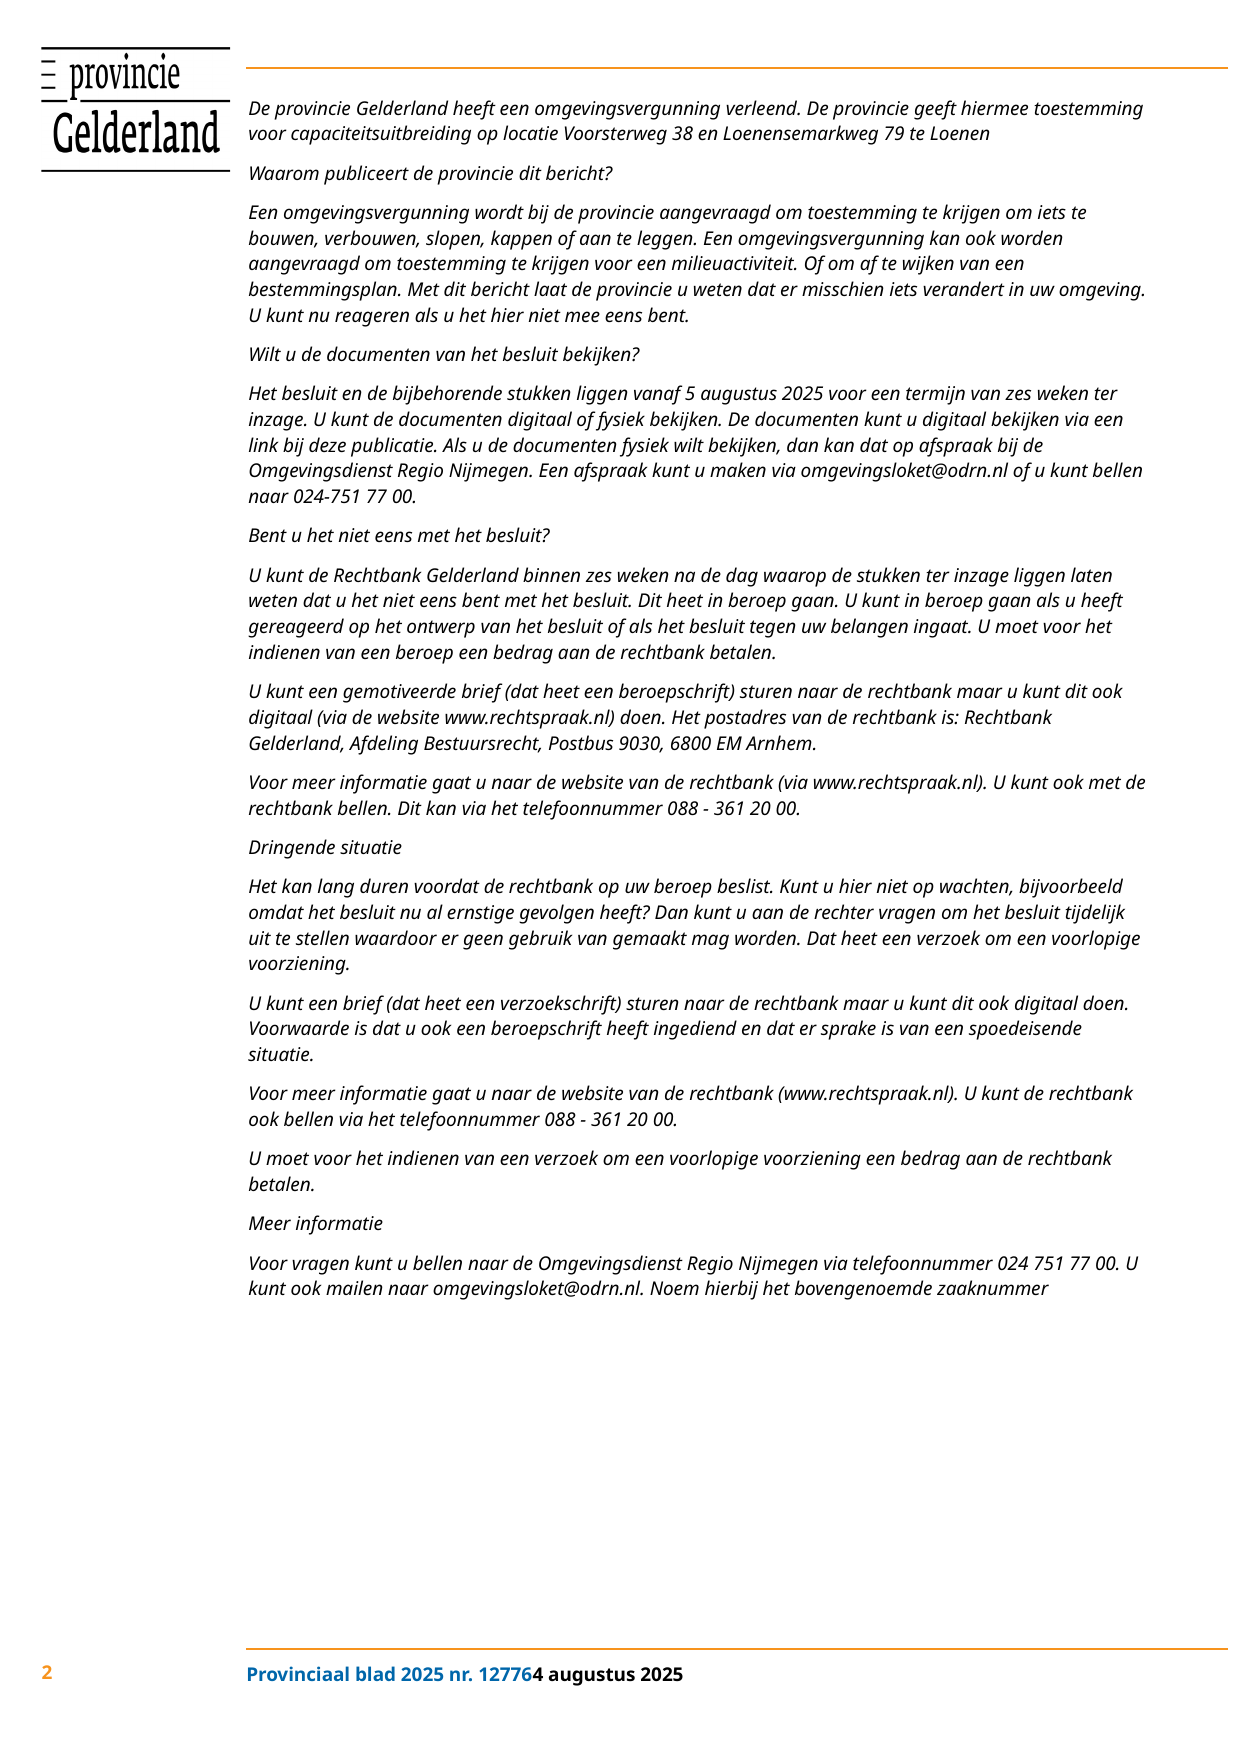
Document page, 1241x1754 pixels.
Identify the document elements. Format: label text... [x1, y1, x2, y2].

text Bent u het niet eens met het besluit? [248, 523, 1152, 548]
text Een omgevingsvergunning wordt bij de provincie aangevraagd om toestemming te krijgen om iets te bouwen, verbouwen, slopen, kappen of aan te leggen. Een omgevingsvergunning kan ook worden aangevraagd om toestemming te krijgen voor een milieuactiviteit. Of om af te wijken van een bestemmingsplan. Met dit bericht laat de provincie u weten dat er misschien iets verandert in uw omgeving. U kunt nu reageren als u het hier niet mee eens bent. [248, 199, 1152, 328]
text U kunt een gemotiveerde brief (dat heet een beroepschrift) sturen naar de rechtbank maar u kunt dit ook digitaal (via de website www.rechtspraak.nl) doen. Het postadres van de rechtbank is: Rechtbank Gelderland, Afdeling Bestuursrecht, Postbus 9030, 6800 EM Arnhem. [248, 678, 1152, 756]
text De provincie Gelderland heeft een omgevingsvergunning verleend. De provincie geeft hiermee toestemming voor capaciteitsuitbreiding op locatie Voorsterweg 38 en Loenensemarkweg 79 te Loenen [248, 95, 1152, 146]
picture [41, 47, 231, 172]
text Dringende situatie [248, 834, 1152, 860]
text U kunt de Rechtbank Gelderland binnen zes weken na de dag waarop de stukken ter inzage liggen laten weten dat u het niet eens bent met het besluit. Dit heet in beroep gaan. U kunt in beroep gaan als u heeft gereageerd op het ontwerp van het besluit of als het besluit tegen uw belangen ingaat. U moet voor het indienen van een beroep een bedrag aan de rechtbank betalen. [248, 562, 1152, 665]
text U kunt een brief (dat heet een verzoekschrift) sturen naar de rechtbank maar u kunt dit ook digitaal doen. Voorwaarde is dat u ook een beroepschrift heeft ingediend en dat er sprake is van een spoedeisende situatie. [248, 990, 1152, 1067]
text Meer informatie [248, 1211, 1152, 1236]
text Het kan lang duren voordat de rechtbank op uw beroep beslist. Kunt u hier niet op wachten, bijvoorbeeld omdat het besluit nu al ernstige gevolgen heeft? Dan kunt u aan de rechter vragen om het besluit tijdelijk uit te stellen waardoor er geen gebruik van gemaakt mag worden. Dat heet een verzoek om een voorlopige voorziening. [248, 873, 1152, 976]
text Wilt u de documenten van het besluit bekijken? [248, 341, 1152, 367]
text Voor meer informatie gaat u naar de website van de rechtbank (via www.rechtspraak.nl). U kunt ook met de rechtbank bellen. Dit kan via het telefoonnummer 088 - 361 20 00. [248, 769, 1152, 821]
text Het besluit en de bijbehorende stukken liggen vanaf 5 augustus 2025 voor een termijn van zes weken ter inzage. U kunt de documenten digitaal of fysiek bekijken. De documenten kunt u digitaal bekijken via een link bij deze publicatie. Als u de documenten fysiek wilt bekijken, dan kan dat op afspraak bij de Omgevingsdienst Regio Nijmegen. Een afspraak kunt u maken via omgevingsloket@odrn.nl of u kunt bellen naar 024-751 77 00. [248, 381, 1152, 509]
text Voor meer informatie gaat u naar de website van de rechtbank (www.rechtspraak.nl). U kunt de rechtbank ook bellen via het telefoonnummer 088 - 361 20 00. [248, 1081, 1152, 1132]
text Voor vragen kunt u bellen naar de Omgevingsdienst Regio Nijmegen via telefoonnummer 024 751 77 00. U kunt ook mailen naar omgevingsloket@odrn.nl. Noem hierbij het bovengenoemde zaaknummer [248, 1250, 1152, 1301]
text Waarom publiceert de provincie dit bericht? [248, 160, 1152, 186]
text U moet voor het indienen van een verzoek om een voorlopige voorziening een bedrag aan de rechtbank betalen. [248, 1146, 1152, 1197]
